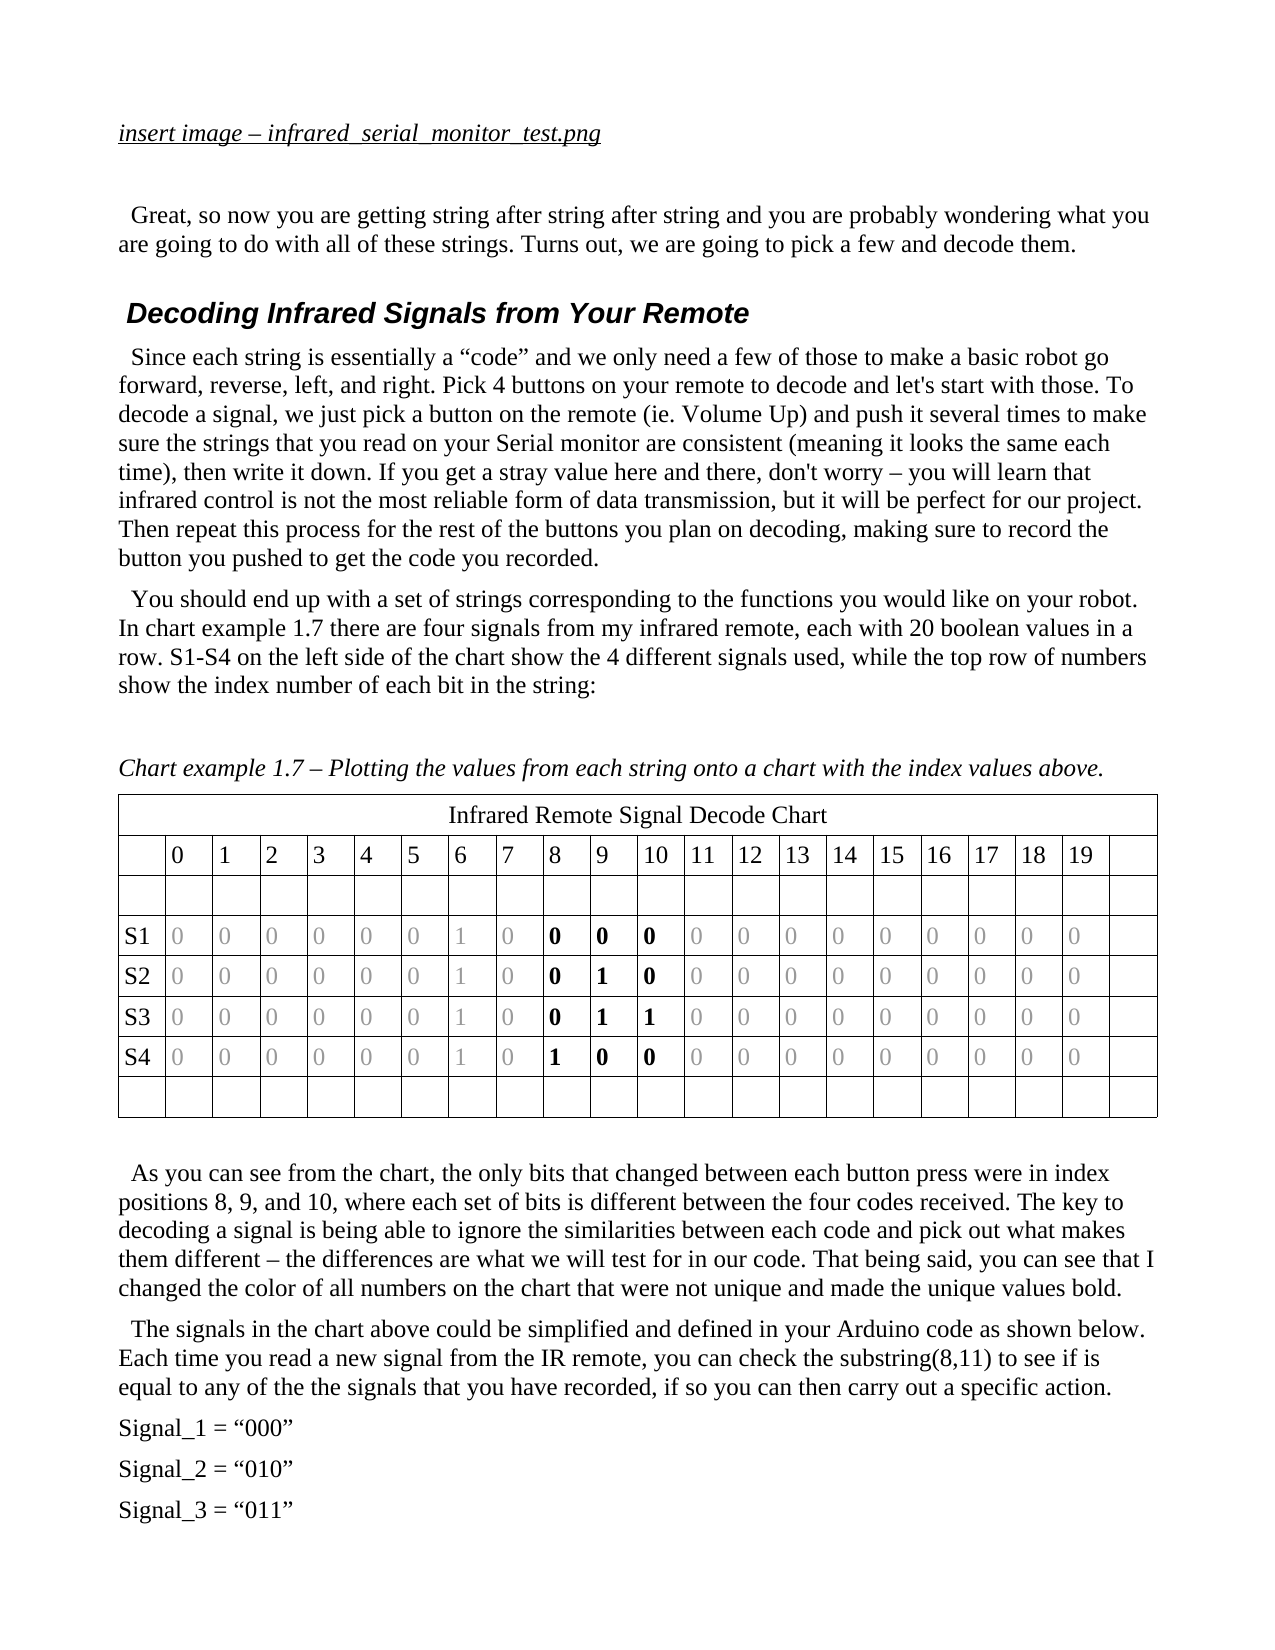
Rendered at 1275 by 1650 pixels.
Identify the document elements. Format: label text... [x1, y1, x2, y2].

table_cell 0 [591, 1037, 637, 1076]
table_cell 0 [922, 1037, 968, 1076]
table_cell 1 [591, 956, 637, 996]
table_cell 1 [591, 997, 637, 1036]
table_cell [591, 1077, 637, 1117]
table_cell 17 [969, 836, 1015, 875]
table_cell 1 [544, 1037, 590, 1076]
table_cell 0 [261, 956, 307, 996]
table_cell 18 [1016, 836, 1062, 875]
table_cell 0 [922, 956, 968, 996]
table_cell 0 [402, 997, 448, 1036]
table_cell 0 [1063, 916, 1109, 955]
table_cell [355, 1077, 401, 1117]
table_cell [780, 1077, 826, 1117]
table_cell [1110, 956, 1157, 996]
table_cell 1 [449, 956, 496, 996]
table_cell 0 [213, 956, 260, 996]
table_cell 0 [213, 916, 260, 955]
table_cell 0 [166, 1037, 212, 1076]
table_cell 0 [827, 916, 873, 955]
text The signals in the chart above could be simplified and defined in your Arduino code as shown below. Each time you read a new signal from the IR remote, you can check the substring(8,11) to see if is equal to any of the the signals that you have recorded, if so you can then carry out a specific action. [118, 1314, 1157, 1401]
table_cell 0 [780, 1037, 826, 1076]
table_cell 0 [355, 1037, 401, 1076]
table_cell 0 [497, 916, 543, 955]
table_cell [402, 876, 448, 915]
table_cell [780, 876, 826, 915]
table_cell 0 [1063, 1037, 1109, 1076]
table_cell 5 [402, 836, 448, 875]
table_cell 0 [261, 1037, 307, 1076]
table_cell 1 [638, 997, 684, 1036]
table_cell [1063, 1077, 1109, 1117]
table_cell S1 [119, 916, 165, 955]
table_cell [827, 876, 873, 915]
table_cell [213, 876, 260, 915]
table_cell 0 [497, 956, 543, 996]
table_cell 0 [544, 997, 590, 1036]
table_cell 0 [166, 836, 212, 875]
text You should end up with a set of strings corresponding to the functions you would like on your robot. In chart example 1.7 there are four signals from my infrared remote, each with 20 boolean values in a row. S1-S4 on the left side of the chart show the 4 different signals used, while the top row of numbers show the index number of each bit in the string: [118, 584, 1157, 699]
table_cell [733, 1077, 779, 1117]
table_cell [733, 876, 779, 915]
table_cell 13 [780, 836, 826, 875]
table_cell 1 [449, 1037, 496, 1076]
table_cell S2 [119, 956, 165, 996]
table_cell 0 [166, 916, 212, 955]
subtitle Decoding Infrared Signals from Your Remote [118, 296, 1157, 329]
table_cell [1110, 1037, 1157, 1076]
table_cell [166, 1077, 212, 1117]
table_cell [497, 876, 543, 915]
table_cell 0 [166, 956, 212, 996]
table_cell [449, 876, 496, 915]
table_cell 15 [874, 836, 921, 875]
table_cell 0 [780, 916, 826, 955]
text Signal_2 = “010” [118, 1454, 1157, 1483]
table_cell [685, 1077, 732, 1117]
table_cell [969, 1077, 1015, 1117]
table_cell 0 [685, 997, 732, 1036]
table_cell [544, 876, 590, 915]
table_cell 0 [638, 916, 684, 955]
table_cell [261, 1077, 307, 1117]
table_cell [1110, 1077, 1157, 1117]
table_cell [1110, 836, 1157, 875]
table_cell 0 [1016, 997, 1062, 1036]
table_cell 0 [1016, 1037, 1062, 1076]
table_cell 0 [969, 956, 1015, 996]
table_cell 4 [355, 836, 401, 875]
table_cell [638, 1077, 684, 1117]
table_cell [1016, 876, 1062, 915]
table_cell [119, 836, 165, 875]
table_cell 19 [1063, 836, 1109, 875]
table_cell [308, 876, 354, 915]
table_cell [544, 1077, 590, 1117]
text Signal_3 = “011” [118, 1496, 1157, 1524]
table_cell [213, 1077, 260, 1117]
text Chart example 1.7 – Plotting the values from each string onto a chart with the index values above. [118, 753, 1157, 782]
table_cell 0 [308, 916, 354, 955]
table_cell 0 [827, 956, 873, 996]
table_cell 0 [874, 916, 921, 955]
text Great, so now you are getting string after string after string and you are probably wondering what you are going to do with all of these strings. Turns out, we are going to pick a few and decode them. [118, 201, 1157, 258]
table_cell [591, 876, 637, 915]
table_cell 0 [308, 1037, 354, 1076]
table_cell [261, 876, 307, 915]
table_cell 0 [874, 997, 921, 1036]
table_cell 0 [1016, 956, 1062, 996]
table_cell 0 [591, 916, 637, 955]
table_cell [402, 1077, 448, 1117]
table_cell 3 [308, 836, 354, 875]
table_cell [827, 1077, 873, 1117]
table_cell [922, 876, 968, 915]
table_cell 0 [827, 997, 873, 1036]
table_cell 16 [922, 836, 968, 875]
table_cell 0 [1063, 956, 1109, 996]
table_cell 9 [591, 836, 637, 875]
table_cell 0 [922, 997, 968, 1036]
table_cell 0 [355, 956, 401, 996]
table_cell 10 [638, 836, 684, 875]
table_cell 0 [402, 956, 448, 996]
table_cell [685, 876, 732, 915]
table_cell 0 [213, 997, 260, 1036]
table_cell [449, 1077, 496, 1117]
table_cell 0 [827, 1037, 873, 1076]
table_cell 2 [261, 836, 307, 875]
table_cell 0 [733, 997, 779, 1036]
table_cell 0 [544, 916, 590, 955]
table_cell 7 [497, 836, 543, 875]
table_cell [1110, 876, 1157, 915]
text As you can see from the chart, the only bits that changed between each button press were in index positions 8, 9, and 10, where each set of bits is different between the four codes received. The key to decoding a signal is being able to ignore the similarities between each code and pick out what makes them different – the differences are what we will test for in our code. That being said, you can see that I changed the color of all numbers on the chart that were not unique and made the unique values bold. [118, 1158, 1157, 1302]
table_cell 0 [166, 997, 212, 1036]
table_cell 0 [922, 916, 968, 955]
table_cell 0 [733, 916, 779, 955]
table_cell [497, 1077, 543, 1117]
table_cell 0 [685, 1037, 732, 1076]
table_cell S3 [119, 997, 165, 1036]
table_cell 0 [638, 1037, 684, 1076]
table_cell 0 [733, 1037, 779, 1076]
table_cell 0 [685, 916, 732, 955]
table_cell [922, 1077, 968, 1117]
table_cell 0 [874, 1037, 921, 1076]
table_cell 0 [780, 956, 826, 996]
table_cell 14 [827, 836, 873, 875]
table_cell S4 [119, 1037, 165, 1076]
table_cell 1 [213, 836, 260, 875]
table_cell 0 [969, 1037, 1015, 1076]
table_cell 0 [1063, 997, 1109, 1036]
table_cell 0 [308, 956, 354, 996]
table_cell [166, 876, 212, 915]
table_cell 0 [355, 997, 401, 1036]
table_cell 8 [544, 836, 590, 875]
table_cell 0 [638, 956, 684, 996]
table_cell 12 [733, 836, 779, 875]
table_cell [1110, 997, 1157, 1036]
table_cell [874, 1077, 921, 1117]
table_cell [1016, 1077, 1062, 1117]
table_cell [119, 876, 165, 915]
table_cell 6 [449, 836, 496, 875]
table_cell [1110, 916, 1157, 955]
table_cell [638, 876, 684, 915]
table_cell 0 [402, 1037, 448, 1076]
table_cell 0 [213, 1037, 260, 1076]
table_cell 1 [449, 997, 496, 1036]
table_header Infrared Remote Signal Decode Chart [119, 795, 1157, 834]
table_cell 11 [685, 836, 732, 875]
text insert image – infrared_serial_monitor_test.png [118, 118, 1157, 147]
table_cell 0 [733, 956, 779, 996]
table_cell 0 [544, 956, 590, 996]
table_cell [355, 876, 401, 915]
table_cell 0 [497, 997, 543, 1036]
table_cell [969, 876, 1015, 915]
table_cell 0 [969, 916, 1015, 955]
table_cell 1 [449, 916, 496, 955]
table_cell 0 [402, 916, 448, 955]
table_cell 0 [1016, 916, 1062, 955]
table_cell 0 [355, 916, 401, 955]
table_cell 0 [969, 997, 1015, 1036]
table_cell [874, 876, 921, 915]
table_cell 0 [308, 997, 354, 1036]
table_cell [1063, 876, 1109, 915]
table_cell [308, 1077, 354, 1117]
table_cell 0 [780, 997, 826, 1036]
table_cell 0 [261, 997, 307, 1036]
text Signal_1 = “000” [118, 1413, 1157, 1442]
table_cell 0 [874, 956, 921, 996]
table_cell 0 [261, 916, 307, 955]
table_cell 0 [497, 1037, 543, 1076]
table_cell [119, 1077, 165, 1117]
table_cell 0 [685, 956, 732, 996]
text Since each string is essentially a “code” and we only need a few of those to make a basic robot go forward, reverse, left, and right. Pick 4 buttons on your remote to decode and let's start with those. To decode a signal, we just pick a button on the remote (ie. Volume Up) and push it several times to make sure the strings that you read on your Serial monitor are consistent (meaning it looks the same each time), then write it down. If you get a stray value here and there, don't worry – you will learn that infrared control is not the most reliable form of data transmission, but it will be perfect for our project. Then repeat this process for the rest of the buttons you plan on decoding, making sure to record the button you pushed to get the code you recorded. [118, 342, 1157, 572]
